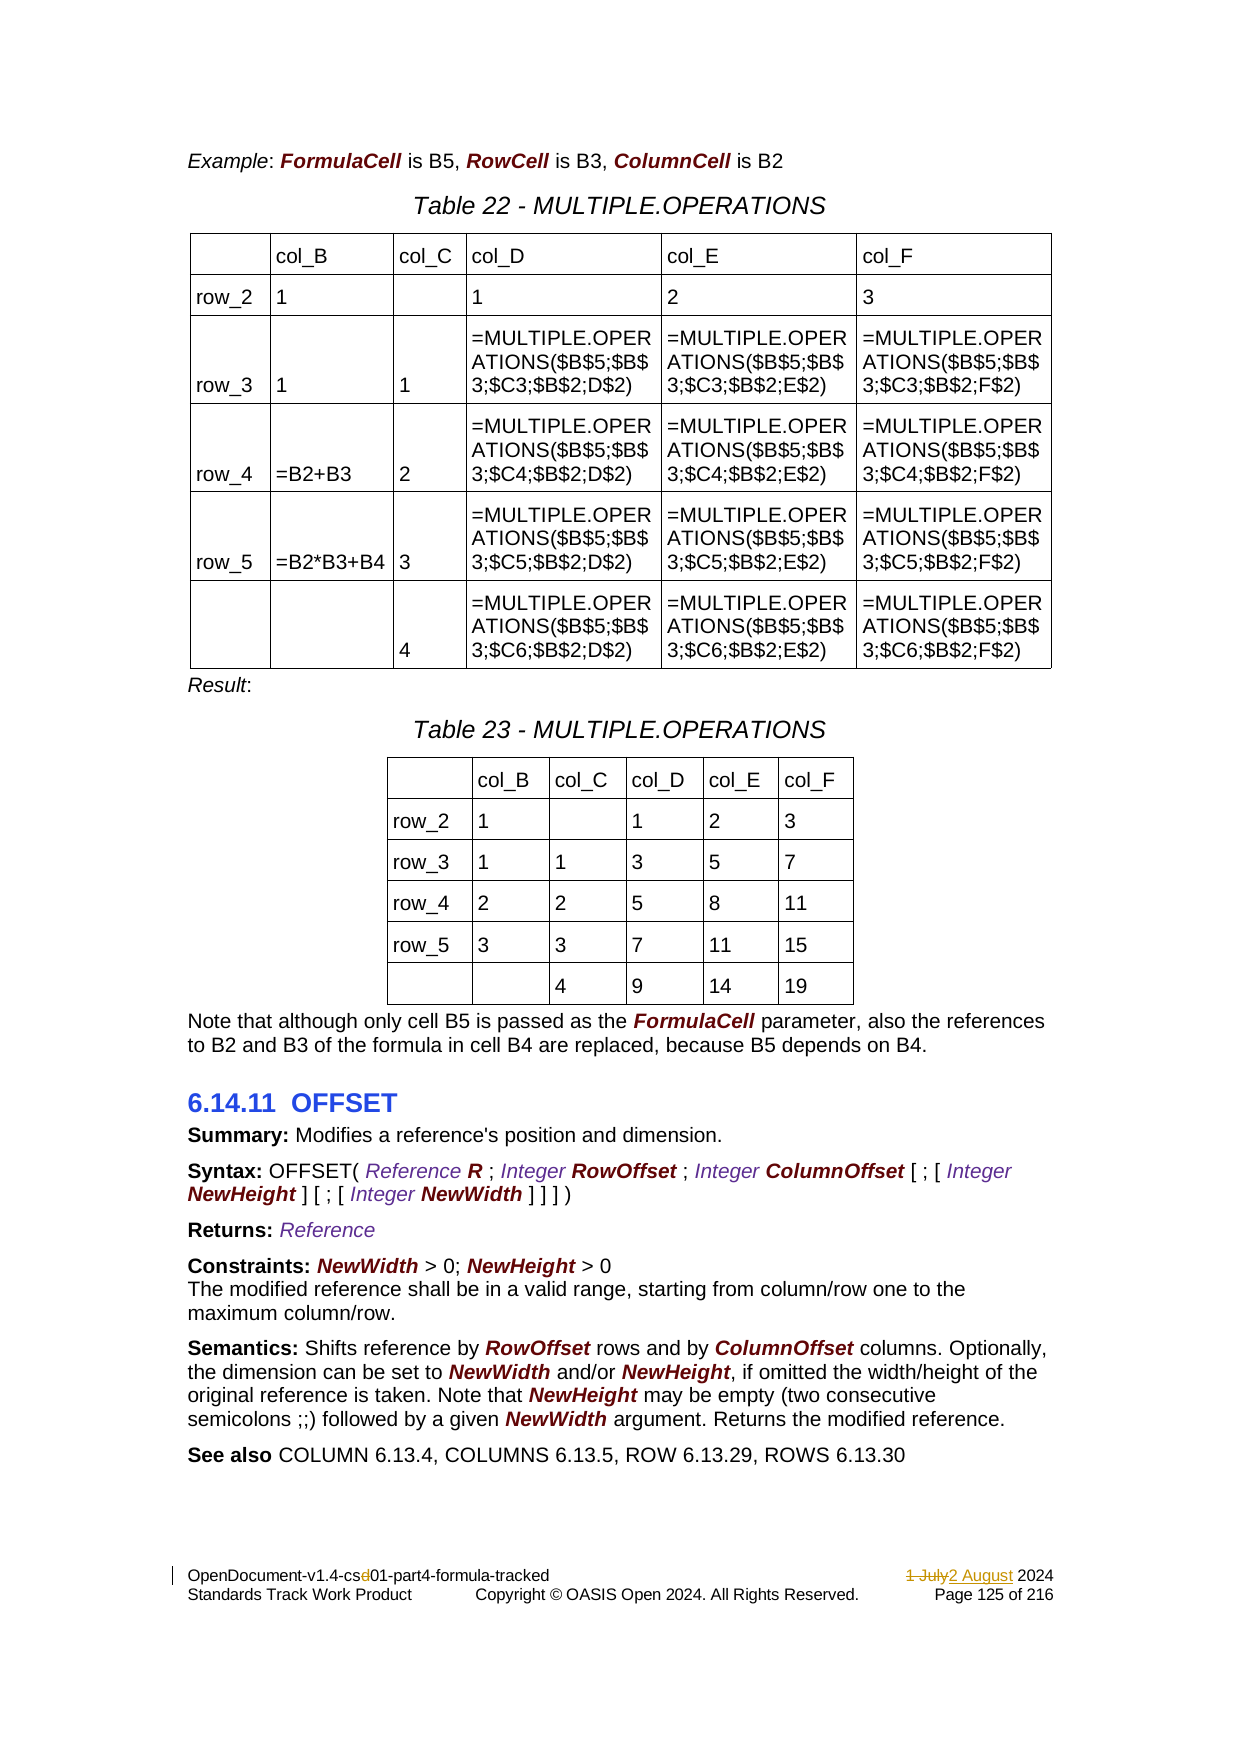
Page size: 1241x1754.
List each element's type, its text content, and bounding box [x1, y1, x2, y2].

table_cell 2 [550, 881, 626, 921]
table_header col_F [857, 234, 1051, 274]
table_header [388, 758, 472, 798]
table_cell 3 [779, 799, 853, 839]
text Result: [187, 674, 1053, 697]
table_cell =MULTIPLE.OPERATIONS($B$5;$B$3;$C5;$B$2;F$2) [857, 492, 1051, 579]
table_cell 4 [550, 963, 626, 1003]
text Constraints: NewWidth > 0; NewHeight > 0 The modified reference shall be in a valid range, starting from column/row one to the maximum column/row. [187, 1254, 1053, 1325]
table_header col_C [394, 234, 466, 274]
table_cell 1 [627, 799, 703, 839]
table_cell 3 [857, 275, 1051, 315]
table_cell 1 [271, 275, 393, 315]
text Summary: Modifies a reference's position and dimension. [187, 1124, 1053, 1147]
table_cell 14 [704, 963, 778, 1003]
text Syntax: OFFSET( Reference R ; Integer RowOffset ; Integer ColumnOffset [ ; [ Integer NewHeight ] [ ; [ Integer NewWidth ] ] ] ) [187, 1159, 1053, 1206]
table_header col_B [473, 758, 549, 798]
table_cell 2 [394, 404, 466, 491]
table_cell 7 [779, 840, 853, 880]
table_header col_D [627, 758, 703, 798]
table_cell [394, 275, 466, 315]
table_header col_F [779, 758, 853, 798]
text Table 22 - MULTIPLE.OPERATIONS [187, 192, 1053, 220]
table_cell 2 [662, 275, 856, 315]
table_cell =MULTIPLE.OPERATIONS($B$5;$B$3;$C6;$B$2;F$2) [857, 581, 1051, 668]
table_cell [473, 963, 549, 1003]
table_cell 2 [704, 799, 778, 839]
table_cell 1 [394, 316, 466, 403]
table_cell 8 [704, 881, 778, 921]
table_cell row_4 [388, 881, 472, 921]
table_cell 15 [779, 922, 853, 962]
table_cell 5 [704, 840, 778, 880]
table_header col_E [662, 234, 856, 274]
table_cell 3 [394, 492, 466, 579]
table_cell 5 [627, 881, 703, 921]
table_cell 11 [704, 922, 778, 962]
table_header col_C [550, 758, 626, 798]
table_cell [271, 581, 393, 668]
table_cell 2 [473, 881, 549, 921]
table_cell row_3 [191, 316, 270, 403]
table_cell 1 [473, 840, 549, 880]
table_cell =MULTIPLE.OPERATIONS($B$5;$B$3;$C3;$B$2;F$2) [857, 316, 1051, 403]
table_cell row_5 [191, 492, 270, 579]
table_cell =B2+B3 [271, 404, 393, 491]
table_cell 19 [779, 963, 853, 1003]
table_cell 3 [473, 922, 549, 962]
subtitle OFFSET [187, 1088, 1053, 1118]
table_cell =MULTIPLE.OPERATIONS($B$5;$B$3;$C3;$B$2;D$2) [467, 316, 661, 403]
table_cell 9 [627, 963, 703, 1003]
table_cell [388, 963, 472, 1003]
table_cell =B2*B3+B4 [271, 492, 393, 579]
table_cell [191, 581, 270, 668]
table_cell =MULTIPLE.OPERATIONS($B$5;$B$3;$C5;$B$2;D$2) [467, 492, 661, 579]
text See also COLUMN 6.13.4, COLUMNS 6.13.5, ROW 6.13.29, ROWS 6.13.30 [187, 1443, 1053, 1467]
table_cell =MULTIPLE.OPERATIONS($B$5;$B$3;$C3;$B$2;E$2) [662, 316, 856, 403]
table_cell 11 [779, 881, 853, 921]
table_cell 1 [467, 275, 661, 315]
table_cell [550, 799, 626, 839]
table_header col_D [467, 234, 661, 274]
text Semantics: Shifts reference by RowOffset rows and by ColumnOffset columns. Optionally, the dimension can be set to NewWidth and/or NewHeight, if omitted the width/height of the original reference is taken. Note that NewHeight may be empty (two consecutive semicolons ;;) followed by a given NewWidth argument. Returns the modified reference. [187, 1337, 1053, 1431]
table_cell 4 [394, 581, 466, 668]
table_cell =MULTIPLE.OPERATIONS($B$5;$B$3;$C5;$B$2;E$2) [662, 492, 856, 579]
text Table 23 - MULTIPLE.OPERATIONS [187, 716, 1053, 744]
text Note that although only cell B5 is passed as the FormulaCell parameter, also the references to B2 and B3 of the formula in cell B4 are replaced, because B5 depends on B4. [187, 1009, 1053, 1057]
table_cell =MULTIPLE.OPERATIONS($B$5;$B$3;$C4;$B$2;E$2) [662, 404, 856, 491]
table_cell row_5 [388, 922, 472, 962]
table_cell row_2 [191, 275, 270, 315]
table_cell =MULTIPLE.OPERATIONS($B$5;$B$3;$C4;$B$2;D$2) [467, 404, 661, 491]
table_header col_B [271, 234, 393, 274]
table_cell 3 [627, 840, 703, 880]
table_cell 1 [550, 840, 626, 880]
table_cell 3 [550, 922, 626, 962]
table_header col_E [704, 758, 778, 798]
table_cell row_3 [388, 840, 472, 880]
table_cell =MULTIPLE.OPERATIONS($B$5;$B$3;$C6;$B$2;E$2) [662, 581, 856, 668]
text Returns: Reference [187, 1218, 1053, 1242]
table_cell 7 [627, 922, 703, 962]
table_cell =MULTIPLE.OPERATIONS($B$5;$B$3;$C4;$B$2;F$2) [857, 404, 1051, 491]
table_cell 1 [271, 316, 393, 403]
table_cell row_4 [191, 404, 270, 491]
table_cell 1 [473, 799, 549, 839]
table_header [191, 234, 270, 274]
table_cell =MULTIPLE.OPERATIONS($B$5;$B$3;$C6;$B$2;D$2) [467, 581, 661, 668]
text Example: FormulaCell is B5, RowCell is B3, ColumnCell is B2 [187, 150, 1053, 173]
table_cell row_2 [388, 799, 472, 839]
